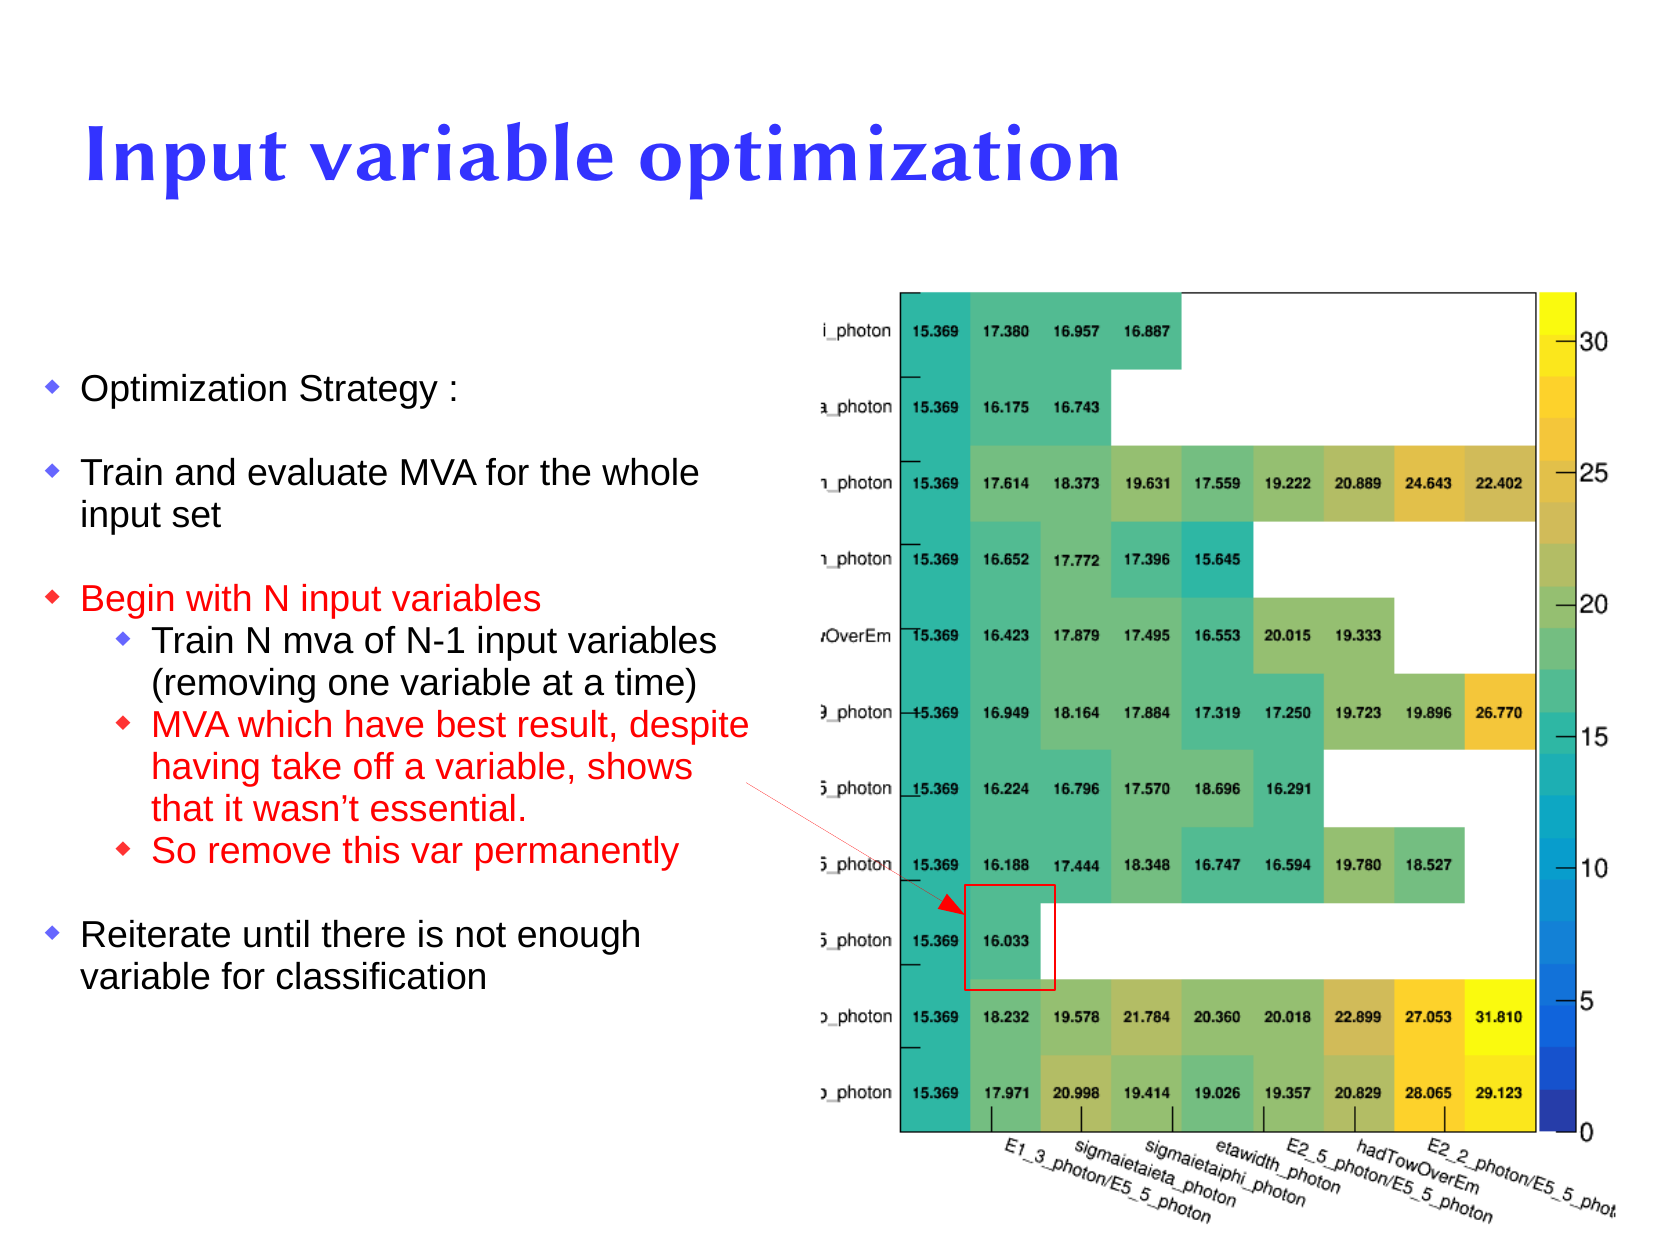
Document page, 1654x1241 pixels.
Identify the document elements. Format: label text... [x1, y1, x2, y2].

picture [966, 886, 1054, 989]
title Input variable optimization [82, 49, 1571, 257]
text_box Optimization Strategy : Train and evaluate MVA for the whole input set Begin with N input variables Train N mva of N-1 input variables (removing one variable at a time) MVA which have best result, despite having take off a variable, shows that it wasn’t essential. So remove this var permanently Reiterate until there is not enough variable for classification [30, 360, 781, 1005]
picture [806, 179, 1654, 1241]
